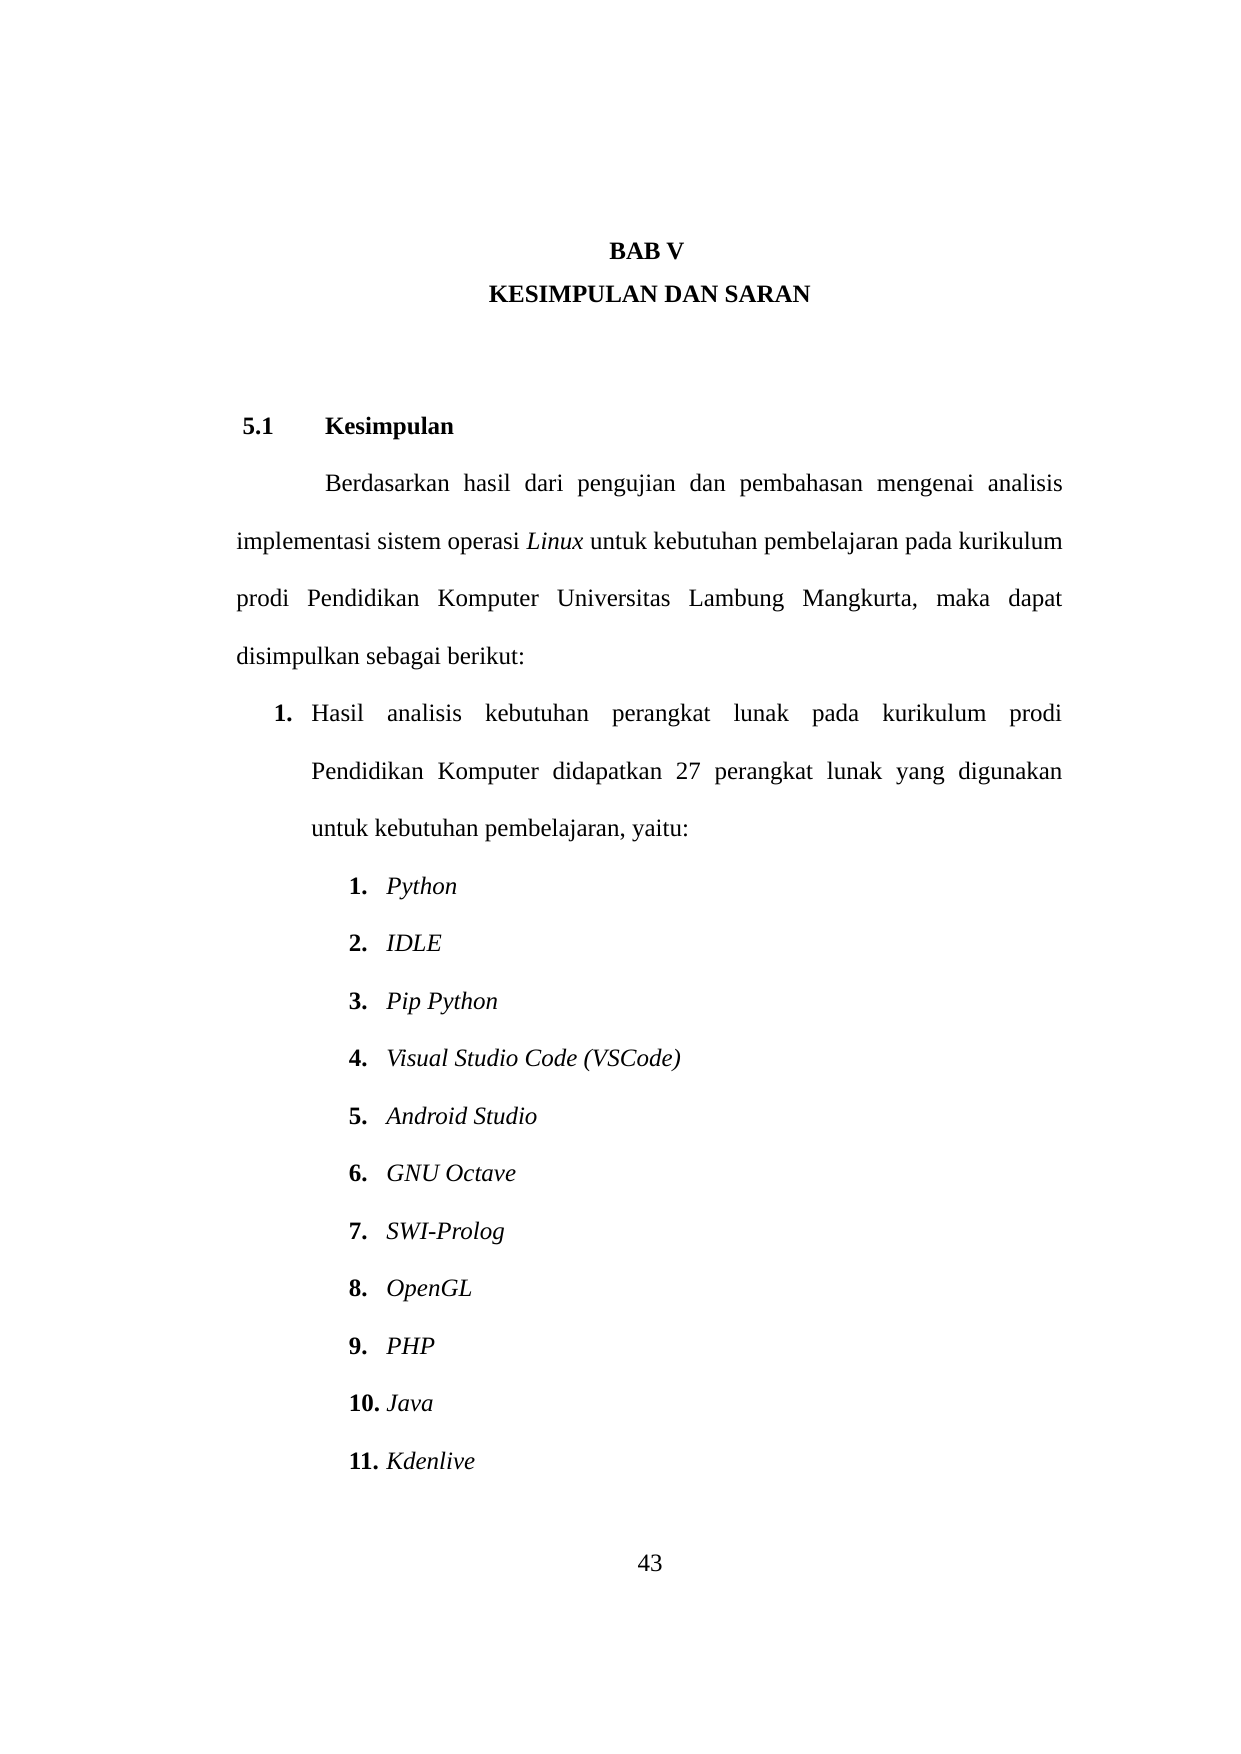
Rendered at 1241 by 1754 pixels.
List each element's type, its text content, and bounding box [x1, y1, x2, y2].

list SWI-Prolog [349, 1216, 1063, 1245]
list Java [349, 1388, 1063, 1417]
subtitle Kesimpulan [236, 411, 1063, 440]
text Berdasarkan hasil dari pengujian dan pembahasan mengenai analisis implementasi sistem operasi Linux untuk kebutuhan pembelajaran pada kurikulum prodi Pendidikan Komputer Universitas Lambung Mangkurta, maka dapat disimpulkan sebagai berikut: [236, 468, 1063, 670]
list OpenGL [349, 1273, 1063, 1302]
list Pip Python [349, 986, 1063, 1015]
list Android Studio [349, 1101, 1063, 1130]
list Hasil analisis kebutuhan perangkat lunak pada kurikulum prodi Pendidikan Komputer didapatkan 27 perangkat lunak yang digunakan untuk kebutuhan pembelajaran, yaitu: [274, 698, 1063, 842]
list Kdenlive [349, 1446, 1063, 1475]
list PHP [349, 1331, 1063, 1360]
list GNU Octave [349, 1158, 1063, 1187]
subtitle KESIMPULAN DAN SARAN [236, 236, 1063, 308]
list IDLE [349, 928, 1063, 957]
list Visual Studio Code (VSCode) [349, 1043, 1063, 1072]
list Python [349, 871, 1063, 900]
